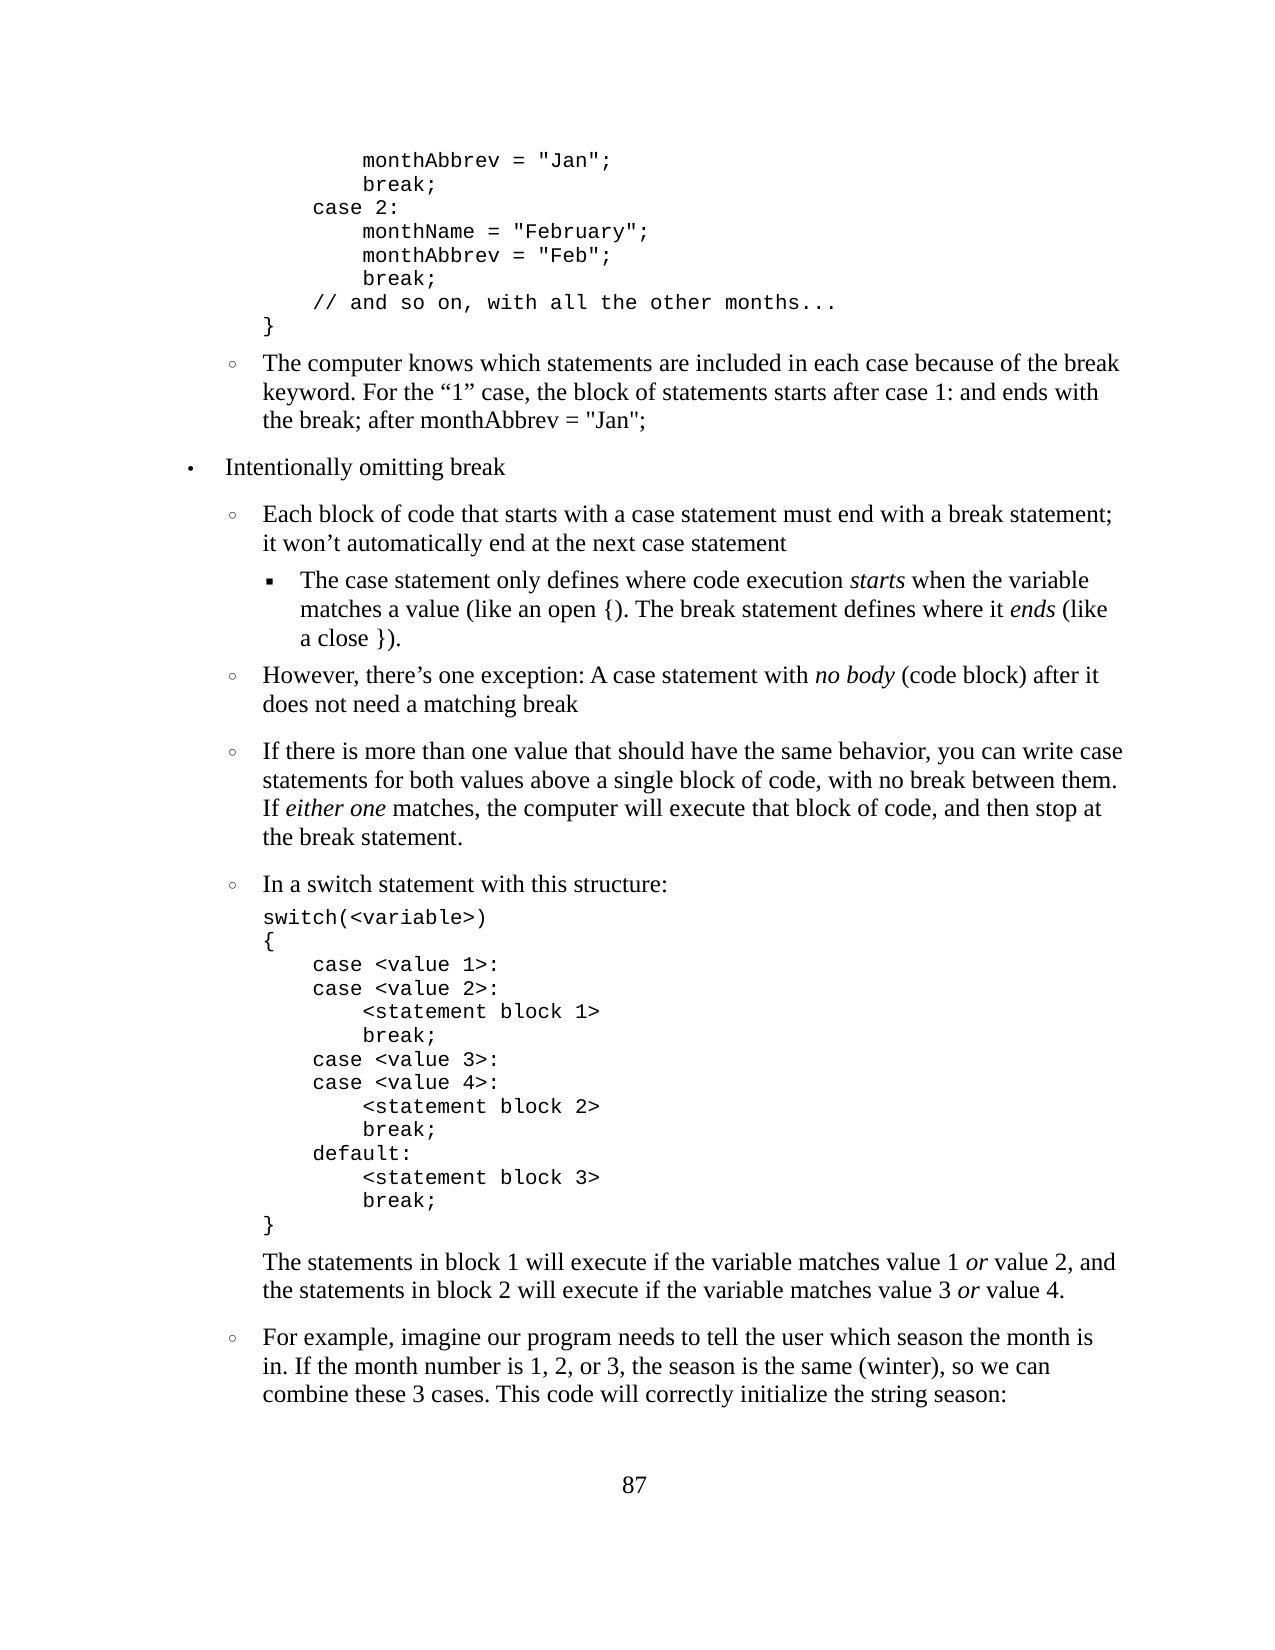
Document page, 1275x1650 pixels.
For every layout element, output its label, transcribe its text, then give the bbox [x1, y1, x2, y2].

list <statement block 1> [225, 1001, 1125, 1025]
list monthName = "February"; [225, 221, 1125, 244]
list monthAbbrev = "Feb"; [225, 244, 1125, 268]
list break; [225, 1119, 1125, 1143]
list break; [225, 268, 1125, 292]
list In a switch statement with this structure: [225, 869, 1125, 898]
list If there is more than one value that should have the same behavior, you can write case statements for both values above a single block of code, with no break between them. If either one matches, the computer will execute that block of code, and then stop at the break statement. [225, 736, 1125, 851]
list default: [225, 1143, 1125, 1167]
list <statement block 3> [225, 1167, 1125, 1190]
list break; [225, 1190, 1125, 1214]
list { [225, 930, 1125, 954]
list case <value 3>: [225, 1048, 1125, 1072]
list monthAbbrev = "Jan"; [225, 150, 1125, 174]
list } [225, 1214, 1125, 1238]
list Intentionally omitting break [187, 452, 1125, 481]
list case <value 4>: [225, 1072, 1125, 1096]
list // and so on, with all the other months... [225, 292, 1125, 316]
list case <value 1>: [225, 954, 1125, 978]
list Each block of code that starts with a case statement must end with a break statement; it won’t automatically end at the next case statement [225, 499, 1125, 556]
list The case statement only defines where code execution starts when the variable matches a value (like an open {). The break statement defines where it ends (like a close }). [262, 565, 1125, 652]
list However, there’s one exception: A case statement with no body (code block) after it does not need a matching break [225, 661, 1125, 718]
list } [225, 316, 1125, 339]
list For example, imagine our program needs to tell the user which season the month is in. If the month number is 1, 2, or 3, the season is the same (winter), so we can combine these 3 cases. This code will correctly initialize the string season: [225, 1322, 1125, 1408]
list case <value 2>: [225, 978, 1125, 1001]
list switch(<variable>) [225, 907, 1125, 930]
list The computer knows which statements are included in each case because of the break keyword. For the “1” case, the block of statements starts after case 1: and ends with the break; after monthAbbrev = "Jan"; [225, 348, 1125, 434]
list break; [225, 1025, 1125, 1048]
list break; [225, 174, 1125, 197]
list <statement block 2> [225, 1096, 1125, 1119]
list case 2: [225, 197, 1125, 221]
list The statements in block 1 will execute if the variable matches value 1 or value 2, and the statements in block 2 will execute if the variable matches value 3 or value 4. [225, 1247, 1125, 1304]
